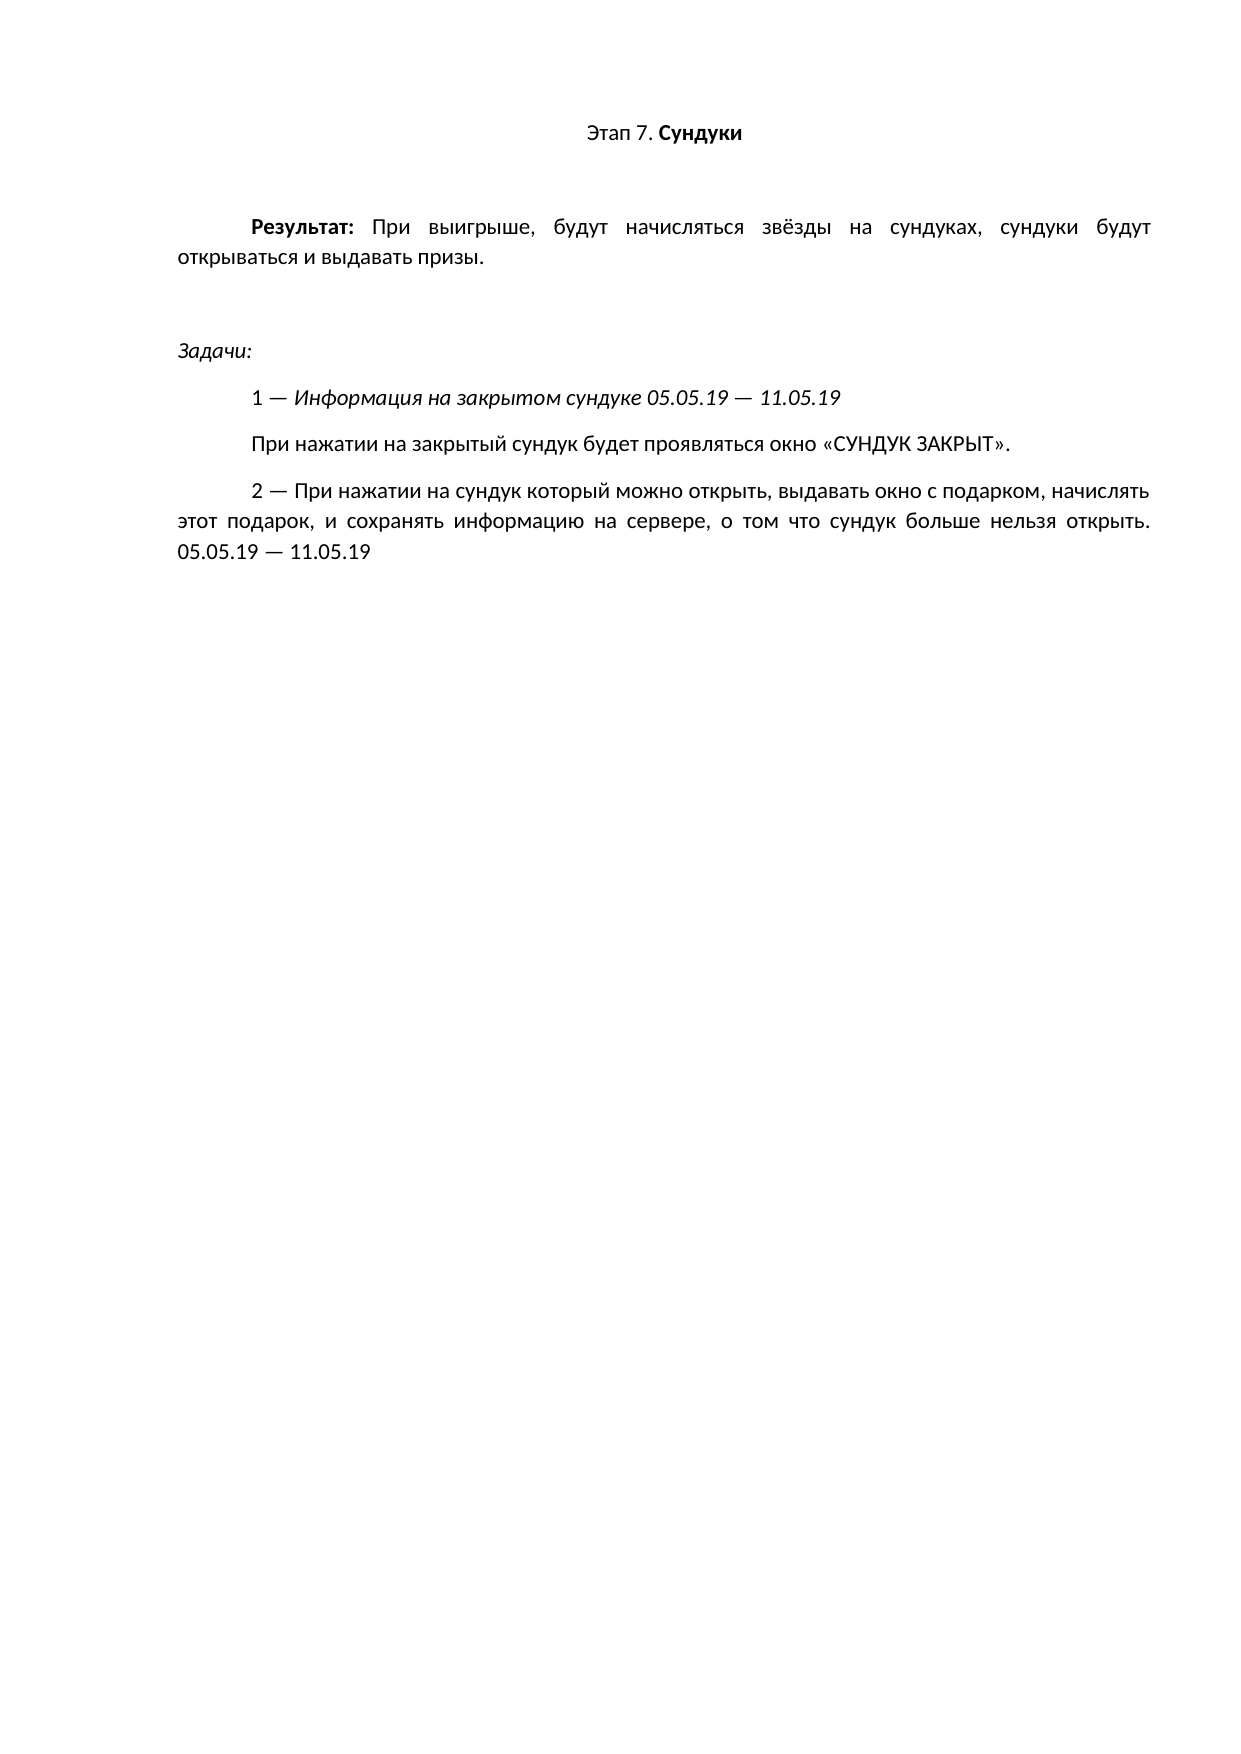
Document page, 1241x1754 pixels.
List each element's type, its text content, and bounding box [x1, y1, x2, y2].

text 1 — Информация на закрытом сундуке 05.05.19 — 11.05.19 [177, 383, 1152, 411]
text Результат: При выигрыше, будут начисляться звёзды на сундуках, сундуки будут открываться и выдавать призы. [177, 212, 1152, 270]
text При нажатии на закрытый сундук будет проявляться окно «СУНДУК ЗАКРЫТ». [177, 429, 1152, 458]
text 2 — При нажатии на сундук который можно открыть, выдавать окно с подарком, начислять этот подарок, и сохранять информацию на сервере, о том что сундук больше нельзя открыть. 05.05.19 — 11.05.19 [177, 476, 1152, 565]
text Задачи: [177, 336, 1152, 364]
text Этап 7. Сундуки [177, 118, 1152, 146]
